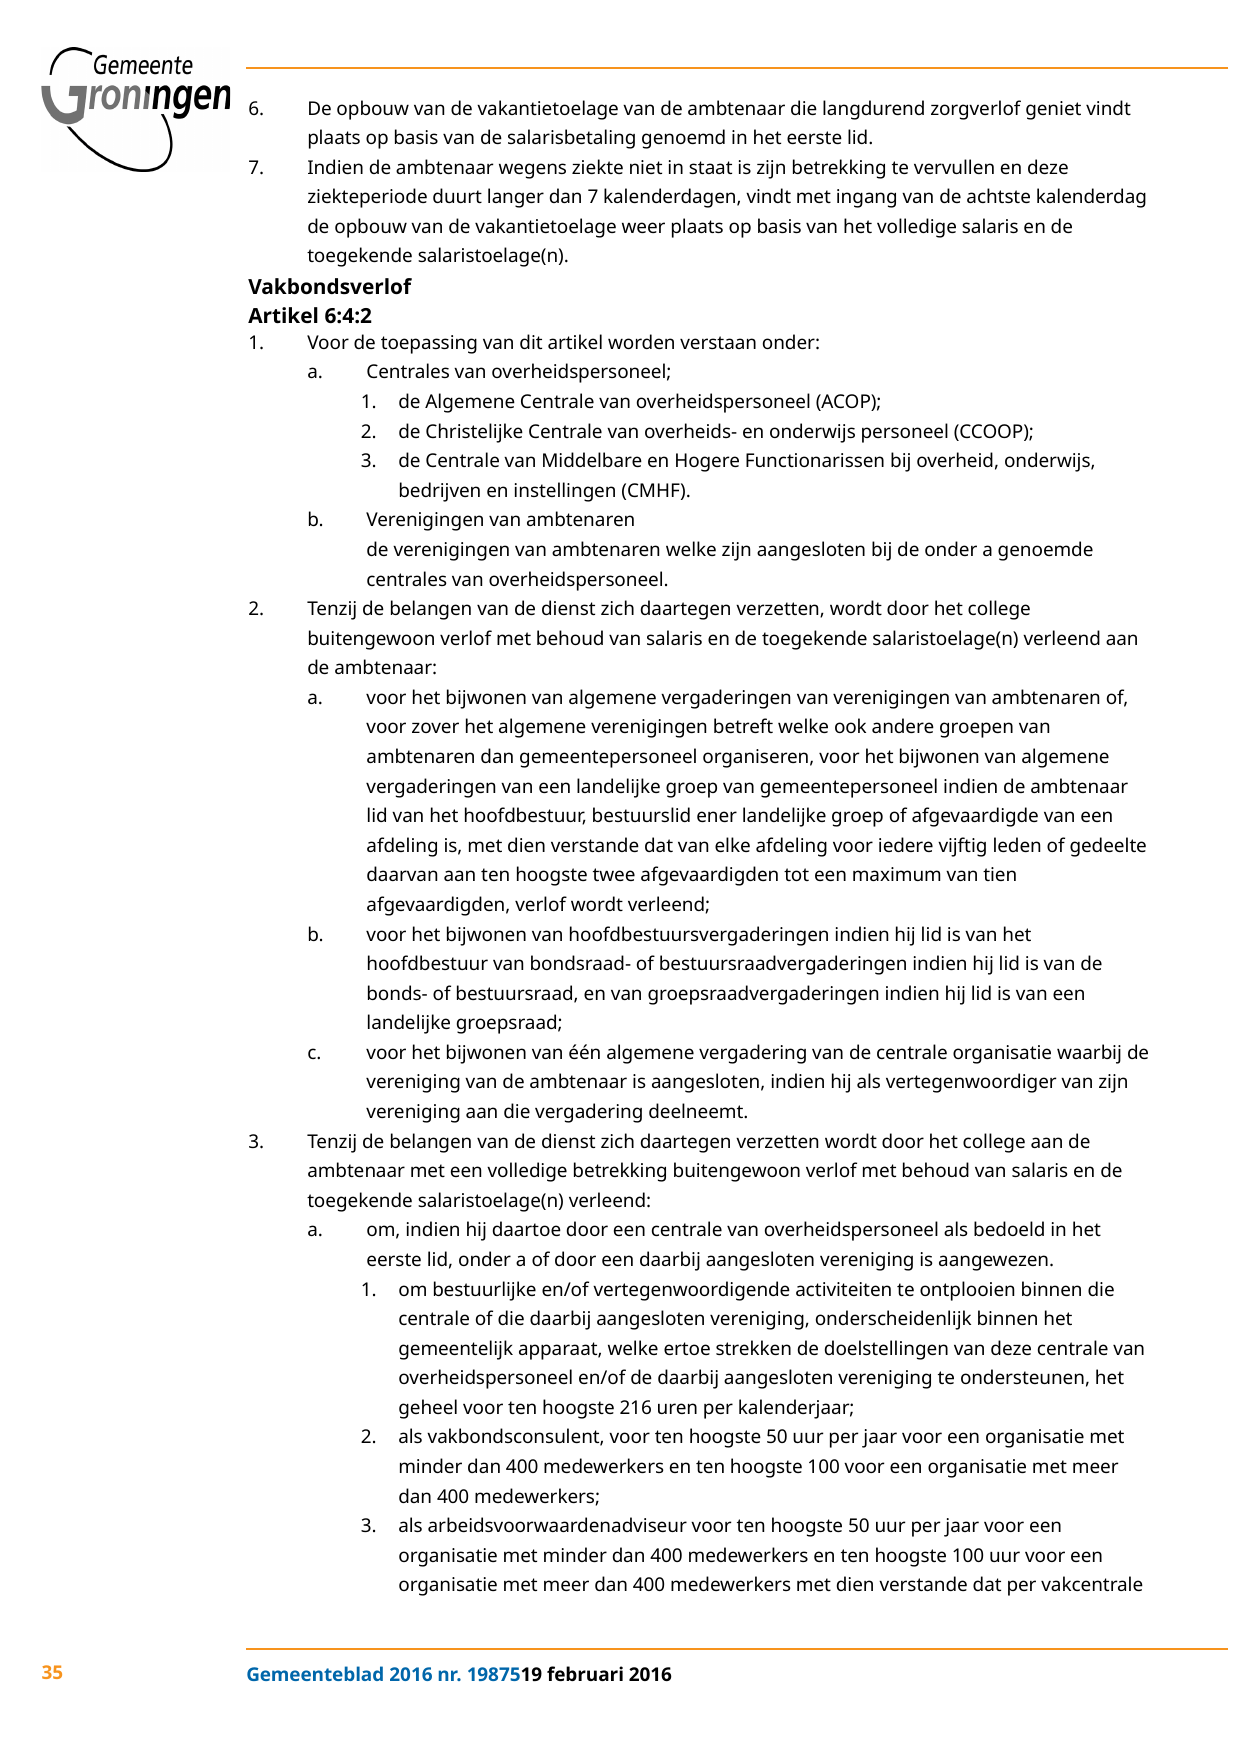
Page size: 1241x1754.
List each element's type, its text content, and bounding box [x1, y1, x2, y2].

text Artikel 6:4:2 [248, 301, 1152, 329]
list de verenigingen van ambtenaren welke zijn aangesloten bij de onder a genoemde centrales van overheidspersoneel. [307, 536, 1152, 592]
list Tenzij de belangen van de dienst zich daartegen verzetten, wordt door het college buitengewoon verlof met behoud van salaris en de toegekende salaristoelage(n) verleend aan de ambtenaar: [248, 595, 1152, 680]
list als arbeidsvoorwaardenadviseur voor ten hoogste 50 uur per jaar voor een organisatie met minder dan 400 medewerkers en ten hoogste 100 uur voor een organisatie met meer dan 400 medewerkers met dien verstande dat per vakcentrale [361, 1512, 1152, 1597]
list voor het bijwonen van één algemene vergadering van de centrale organisatie waarbij de vereniging van de ambtenaar is aangesloten, indien hij als vertegenwoordiger van zijn vereniging aan die vergadering deelneemt. [307, 1039, 1152, 1124]
list Verenigingen van ambtenaren [307, 507, 1152, 532]
list voor het bijwonen van hoofdbestuursvergaderingen indien hij lid is van het hoofdbestuur van bondsraad- of bestuursraadvergaderingen indien hij lid is van de bonds- of bestuursraad, en van groepsraadvergaderingen indien hij lid is van een landelijke groepsraad; [307, 921, 1152, 1035]
picture [41, 47, 231, 172]
list om bestuurlijke en/of vertegenwoordigende activiteiten te ontplooien binnen die centrale of die daarbij aangesloten vereniging, onderscheidenlijk binnen het gemeentelijk apparaat, welke ertoe strekken de doelstellingen van deze centrale van overheidspersoneel en/of de daarbij aangesloten vereniging te ondersteunen, het geheel voor ten hoogste 216 uren per kalenderjaar; [361, 1276, 1152, 1420]
list De opbouw van de vakantietoelage van de ambtenaar die langdurend zorgverlof geniet vindt plaats op basis van de salarisbetaling genoemd in het eerste lid. [248, 95, 1152, 150]
list als vakbondsconsulent, voor ten hoogste 50 uur per jaar voor een organisatie met minder dan 400 medewerkers en ten hoogste 100 voor een organisatie met meer dan 400 medewerkers; [361, 1424, 1152, 1509]
list de Centrale van Middelbare en Hogere Functionarissen bij overheid, onderwijs, bedrijven en instellingen (CMHF). [361, 447, 1152, 503]
list om, indien hij daartoe door een centrale van overheidspersoneel als bedoeld in het eerste lid, onder a of door een daarbij aangesloten vereniging is aangewezen. [307, 1217, 1152, 1272]
list Centrales van overheidspersoneel; [307, 359, 1152, 384]
list Tenzij de belangen van de dienst zich daartegen verzetten wordt door het college aan de ambtenaar met een volledige betrekking buitengewoon verlof met behoud van salaris en de toegekende salaristoelage(n) verleend: [248, 1128, 1152, 1213]
text Vakbondsverlof [248, 272, 1152, 301]
list Indien de ambtenaar wegens ziekte niet in staat is zijn betrekking te vervullen en deze ziekteperiode duurt langer dan 7 kalenderdagen, vindt met ingang van de achtste kalenderdag de opbouw van de vakantietoelage weer plaats op basis van het volledige salaris en de toegekende salaristoelage(n). [248, 154, 1152, 268]
list de Christelijke Centrale van overheids- en onderwijs personeel (CCOOP); [361, 418, 1152, 444]
list Voor de toepassing van dit artikel worden verstaan onder: [248, 329, 1152, 355]
list de Algemene Centrale van overheidspersoneel (ACOP); [361, 388, 1152, 414]
list voor het bijwonen van algemene vergaderingen van verenigingen van ambtenaren of, voor zover het algemene verenigingen betreft welke ook andere groepen van ambtenaren dan gemeentepersoneel organiseren, voor het bijwonen van algemene vergaderingen van een landelijke groep van gemeentepersoneel indien de ambtenaar lid van het hoofdbestuur, bestuurslid ener landelijke groep of afgevaardigde van een afdeling is, met dien verstande dat van elke afdeling voor iedere vijftig leden of gedeelte daarvan aan ten hoogste twee afgevaardigden tot een maximum van tien afgevaardigden, verlof wordt verleend; [307, 684, 1152, 917]
